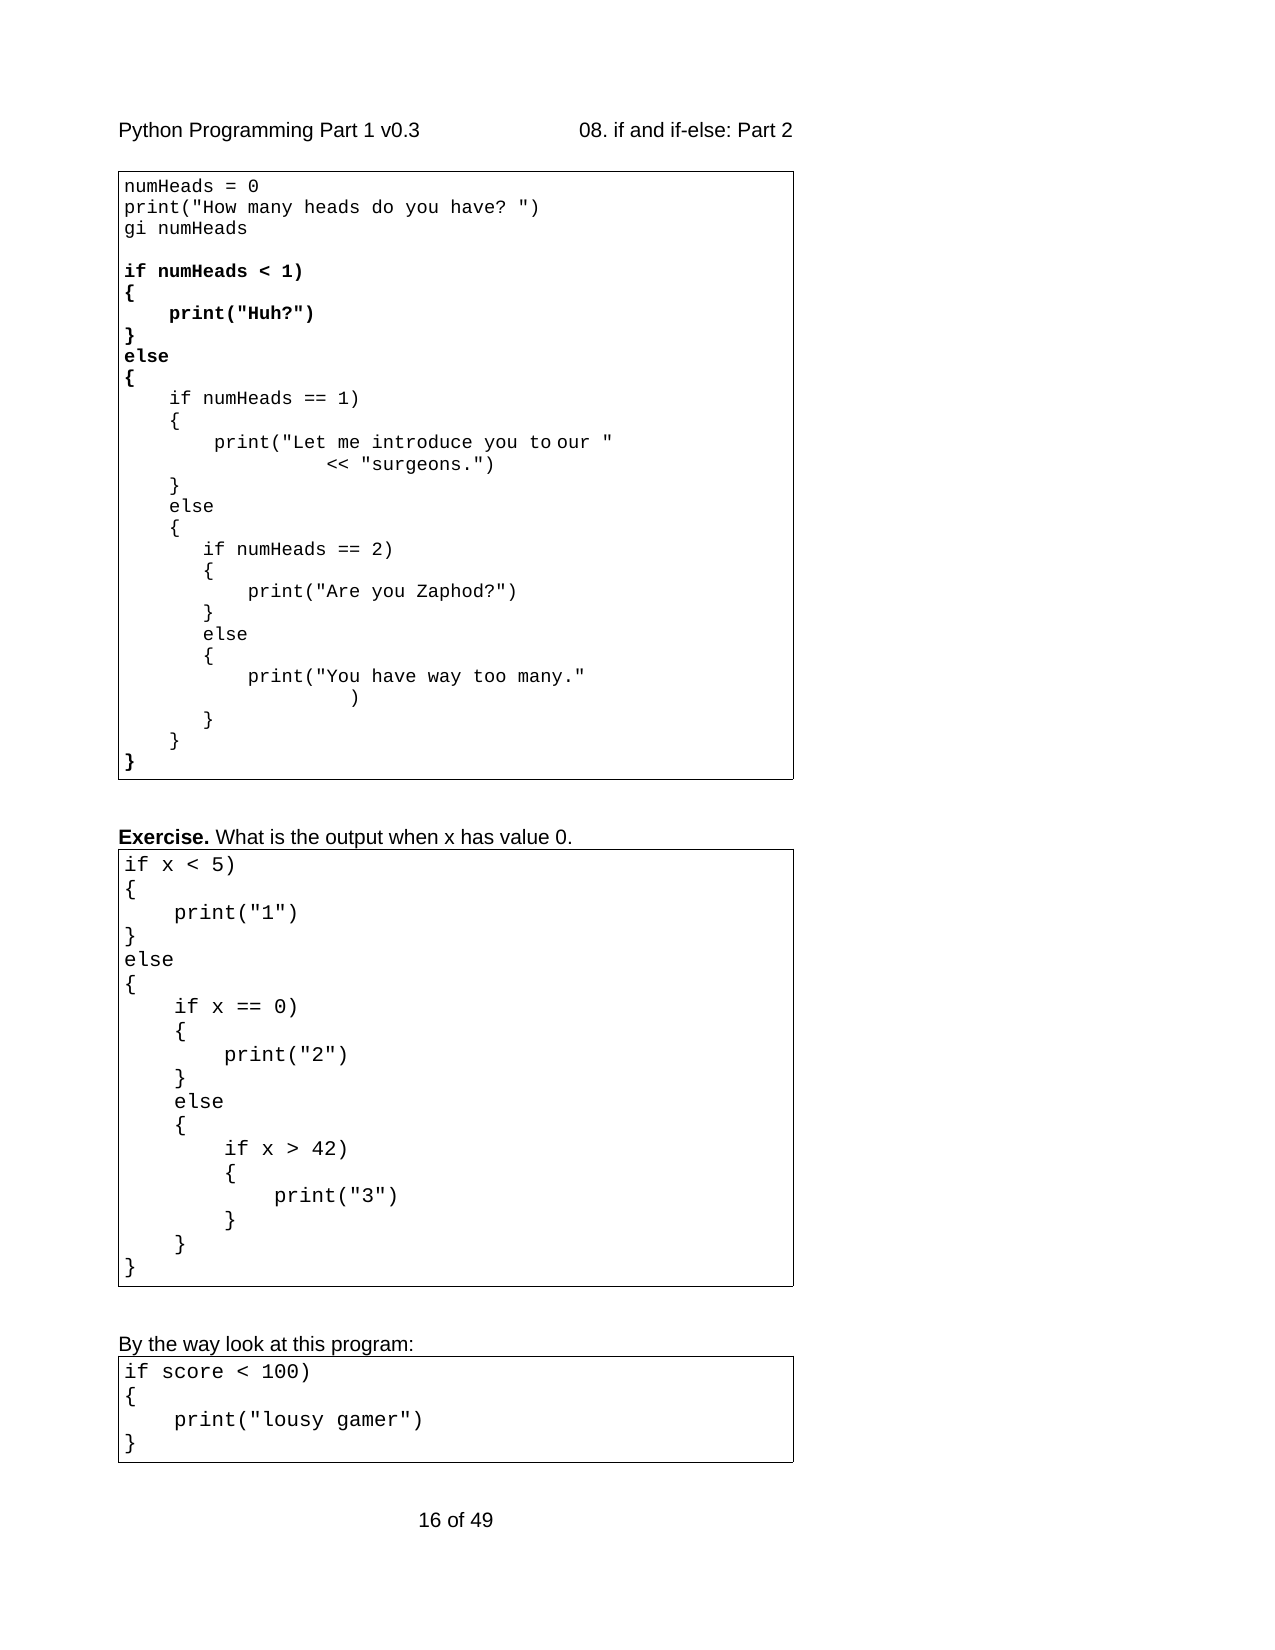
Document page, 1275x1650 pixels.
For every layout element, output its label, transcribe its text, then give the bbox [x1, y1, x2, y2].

table_header if score < 100) { print("lousy gamer") } [119, 1357, 793, 1462]
text Exercise. What is the output when x has value 0. [118, 825, 793, 848]
table_header numHeads = 0 print("How many heads do you have? ") gi numHeads if numHeads < 1) { print("Huh?") } else { if numHeads == 1) { print("Let me introduce you to our " << "surgeons.") } else { if numHeads == 2) { print("Are you Zaphod?") } else { print("You have way too many." ) } } } [119, 172, 793, 779]
text By the way look at this program: [118, 1332, 793, 1356]
table_header if x < 5) { print("1") } else { if x == 0) { print("2") } else { if x > 42) { print("3") } } } [119, 850, 793, 1286]
